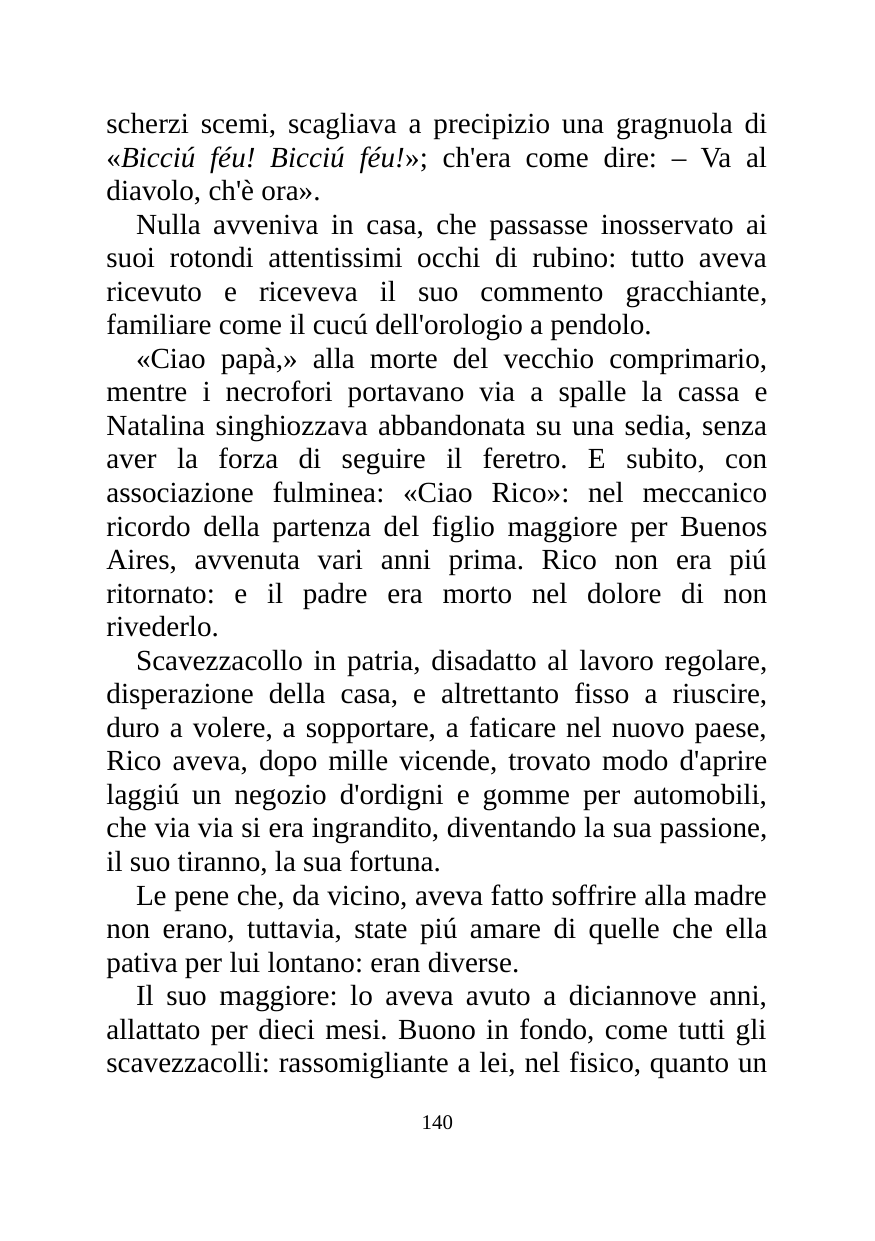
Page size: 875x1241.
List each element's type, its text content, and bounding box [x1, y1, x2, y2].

text Nulla avveniva in casa, che passasse inosservato ai suoi rotondi attentissimi occhi di rubino: tutto aveva ricevuto e riceveva il suo commento gracchiante, familiare come il cucú dell'orologio a pendolo. [106, 207, 768, 341]
text Le pene che, da vicino, aveva fatto soffrire alla madre non erano, tuttavia, state piú amare di quelle che ella pativa per lui lontano: eran diverse. [106, 878, 768, 978]
text Il suo maggiore: lo aveva avuto a diciannove anni, allattato per dieci mesi. Buono in fondo, come tutti gli scavezzacolli: rassomigliante a lei, nel fisico, quanto un [106, 978, 768, 1079]
text Scavezzacollo in patria, disadatto al lavoro regolare, disperazione della casa, e altrettanto fisso a riuscire, duro a volere, a sopportare, a faticare nel nuovo paese, Rico aveva, dopo mille vicende, trovato modo d'aprire laggiú un negozio d'ordigni e gomme per automobili, che via via si era ingrandito, diventando la sua passione, il suo tiranno, la sua fortuna. [106, 643, 768, 878]
text «Ciao papà,» alla morte del vecchio comprimario, mentre i necrofori portavano via a spalle la cassa e Natalina singhiozzava abbandonata su una sedia, senza aver la forza di seguire il feretro. E subito, con associazione fulminea: «Ciao Rico»: nel meccanico ricordo della partenza del figlio maggiore per Buenos Aires, avvenuta vari anni prima. Rico non era piú ritornato: e il padre era morto nel dolore di non rivederlo. [106, 341, 768, 643]
text scherzi scemi, scagliava a precipizio una gragnuola di «Bicciú féu! Bicciú féu!»; ch'era come dire: – Va al diavolo, ch'è ora». [106, 106, 768, 207]
